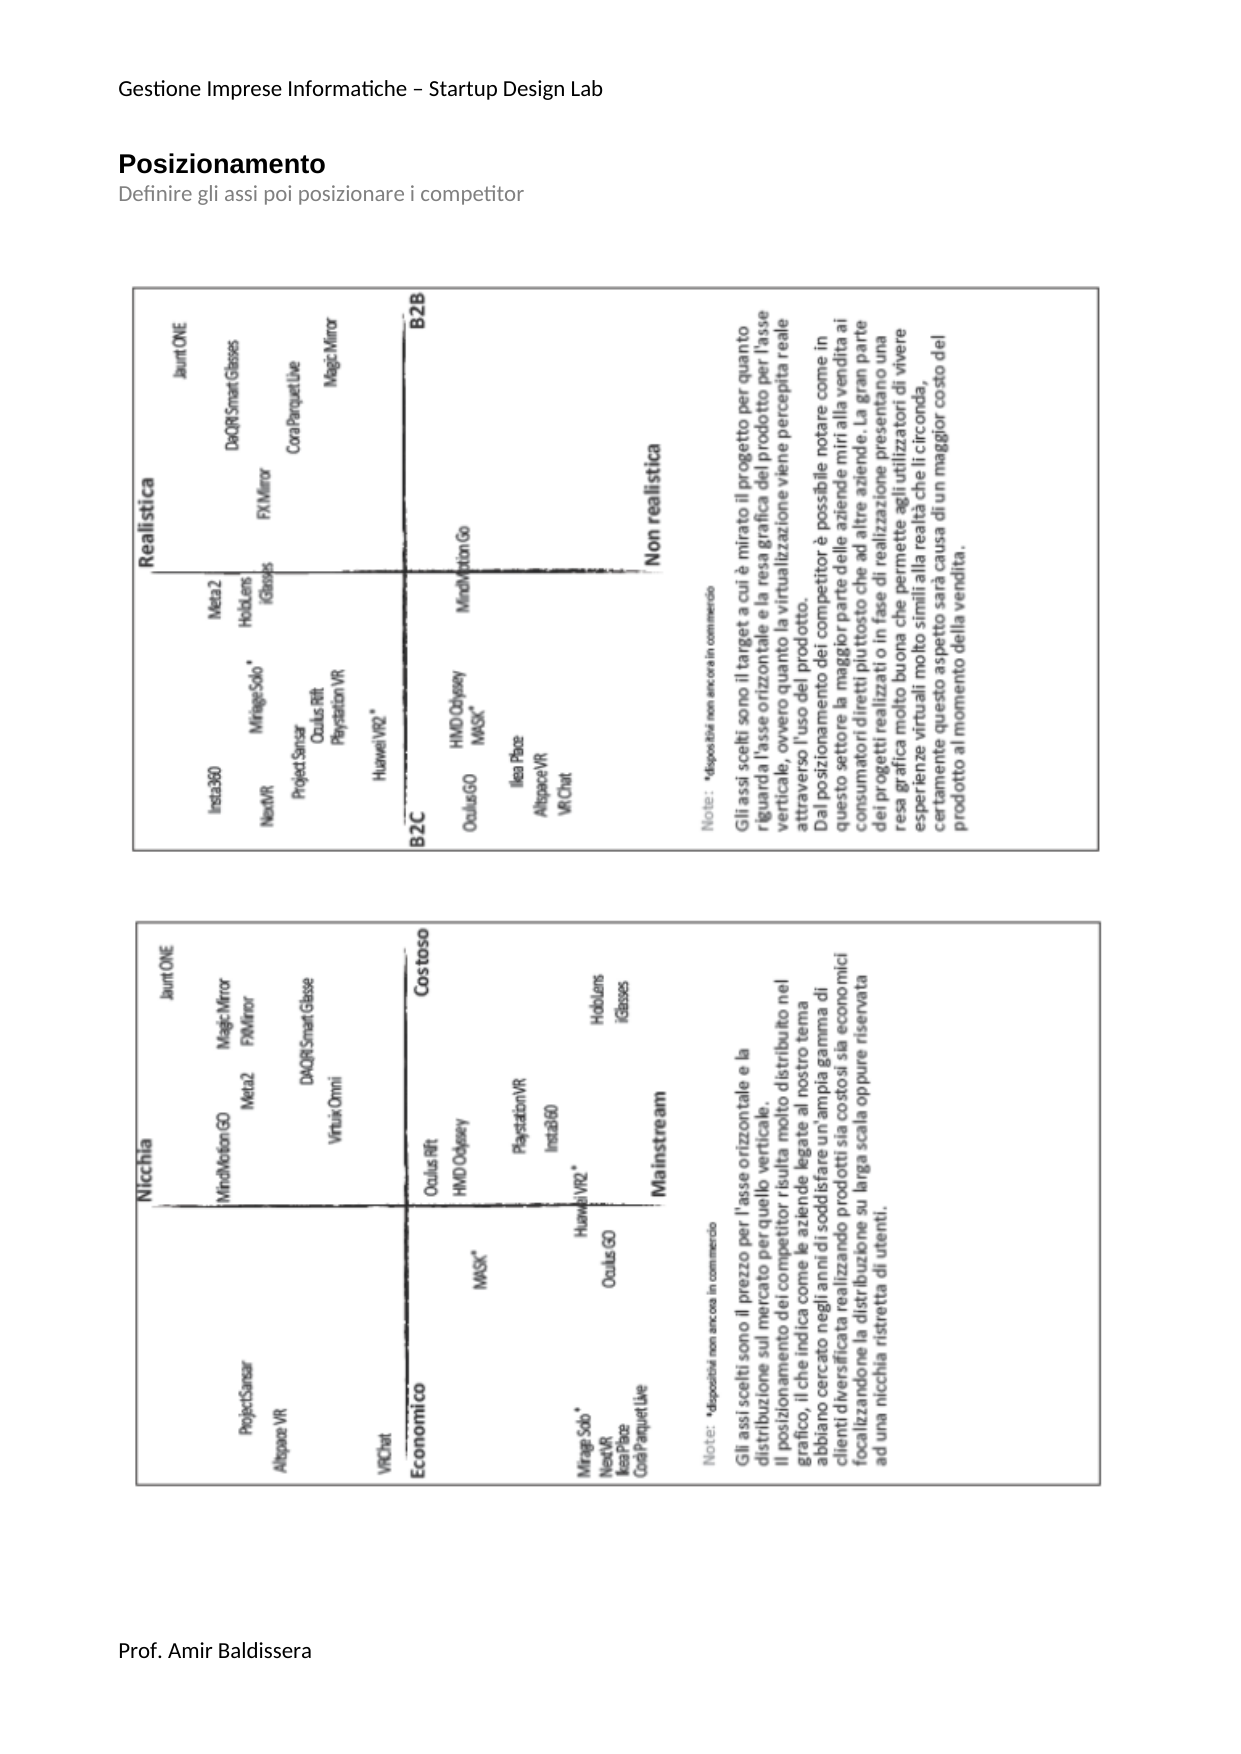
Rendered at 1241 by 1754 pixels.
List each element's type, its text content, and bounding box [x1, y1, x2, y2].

text Definire gli assi poi posizionare i competitor [118, 179, 1122, 207]
subtitle Posizionamento [118, 148, 1122, 179]
